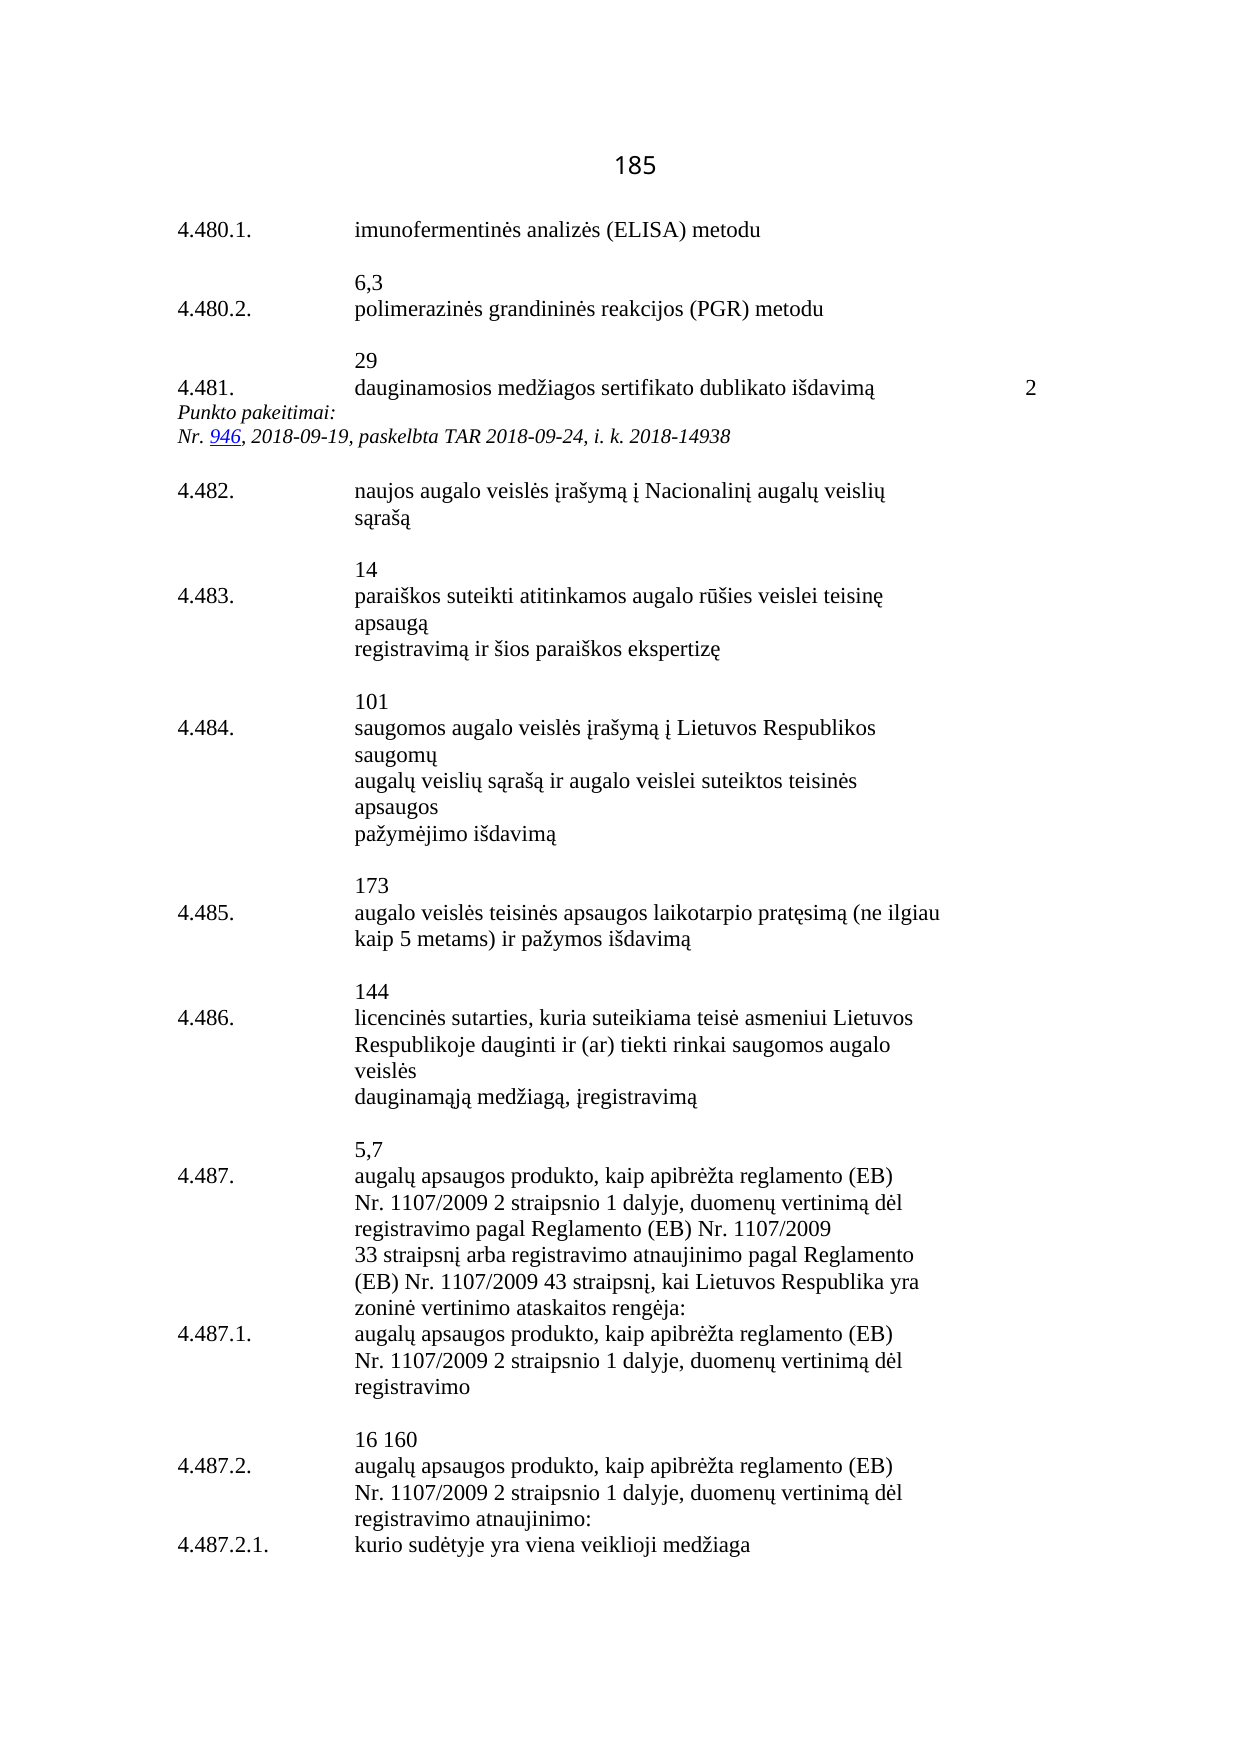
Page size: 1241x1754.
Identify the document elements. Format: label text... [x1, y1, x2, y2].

text 4.481. dauginamosios medžiagos sertifikato dublikato išdavimą 2 [177, 374, 1093, 400]
text dauginamąją medžiagą, įregistravimą 5,7 [354, 1083, 945, 1162]
text Punkto pakeitimai: [177, 400, 1093, 424]
text Nr. 1107/2009 2 straipsnio 1 dalyje, duomenų vertinimą dėl [354, 1479, 945, 1505]
text pažymėjimo išdavimą 173 [354, 820, 945, 899]
text kaip 5 metams) ir pažymos išdavimą 144 [354, 925, 945, 1004]
text 4.486. licencinės sutarties, kuria suteikiama teisė asmeniui Lietuvos [177, 1004, 945, 1031]
text registravimą ir šios paraiškos ekspertizę 101 [354, 635, 945, 714]
text 4.487.2. augalų apsaugos produkto, kaip apibrėžta reglamento (EB) [177, 1452, 945, 1479]
text registravimo pagal Reglamento (EB) Nr. 1107/2009 [354, 1215, 945, 1241]
text 4.480.1. imunofermentinės analizės (ELISA) metodu 6,3 [177, 216, 945, 295]
text 4.484. saugomos augalo veislės įrašymą į Lietuvos Respublikos saugomų [177, 714, 945, 767]
text augalų veislių sąrašą ir augalo veislei suteiktos teisinės apsaugos [354, 767, 945, 820]
text Nr. 1107/2009 2 straipsnio 1 dalyje, duomenų vertinimą dėl [354, 1347, 945, 1373]
text 4.487. augalų apsaugos produkto, kaip apibrėžta reglamento (EB) [177, 1162, 945, 1189]
text registravimo atnaujinimo: [354, 1505, 945, 1531]
text Nr. 1107/2009 2 straipsnio 1 dalyje, duomenų vertinimą dėl [354, 1189, 945, 1215]
text zoninė vertinimo ataskaitos rengėja: [354, 1294, 945, 1321]
text 4.482. naujos augalo veislės įrašymą į Nacionalinį augalų veislių sąrašą 14 [177, 477, 945, 583]
text registravimo 16 160 [354, 1373, 945, 1452]
text 4.487.1. augalų apsaugos produkto, kaip apibrėžta reglamento (EB) [177, 1321, 945, 1347]
text 4.485. augalo veislės teisinės apsaugos laikotarpio pratęsimą (ne ilgiau [177, 899, 945, 925]
text 4.480.2. polimerazinės grandininės reakcijos (PGR) metodu 29 [177, 295, 945, 374]
text 33 straipsnį arba registravimo atnaujinimo pagal Reglamento [354, 1241, 945, 1268]
text 4.483. paraiškos suteikti atitinkamos augalo rūšies veislei teisinę apsaugą [177, 583, 945, 635]
text Respublikoje dauginti ir (ar) tiekti rinkai saugomos augalo veislės [354, 1031, 945, 1083]
text 4.487.2.1. kurio sudėtyje yra viena veiklioji medžiaga [177, 1531, 945, 1558]
text (EB) Nr. 1107/2009 43 straipsnį, kai Lietuvos Respublika yra [354, 1268, 945, 1294]
text Nr. 946, 2018-09-19, paskelbta TAR 2018-09-24, i. k. 2018-14938 [177, 424, 1093, 448]
